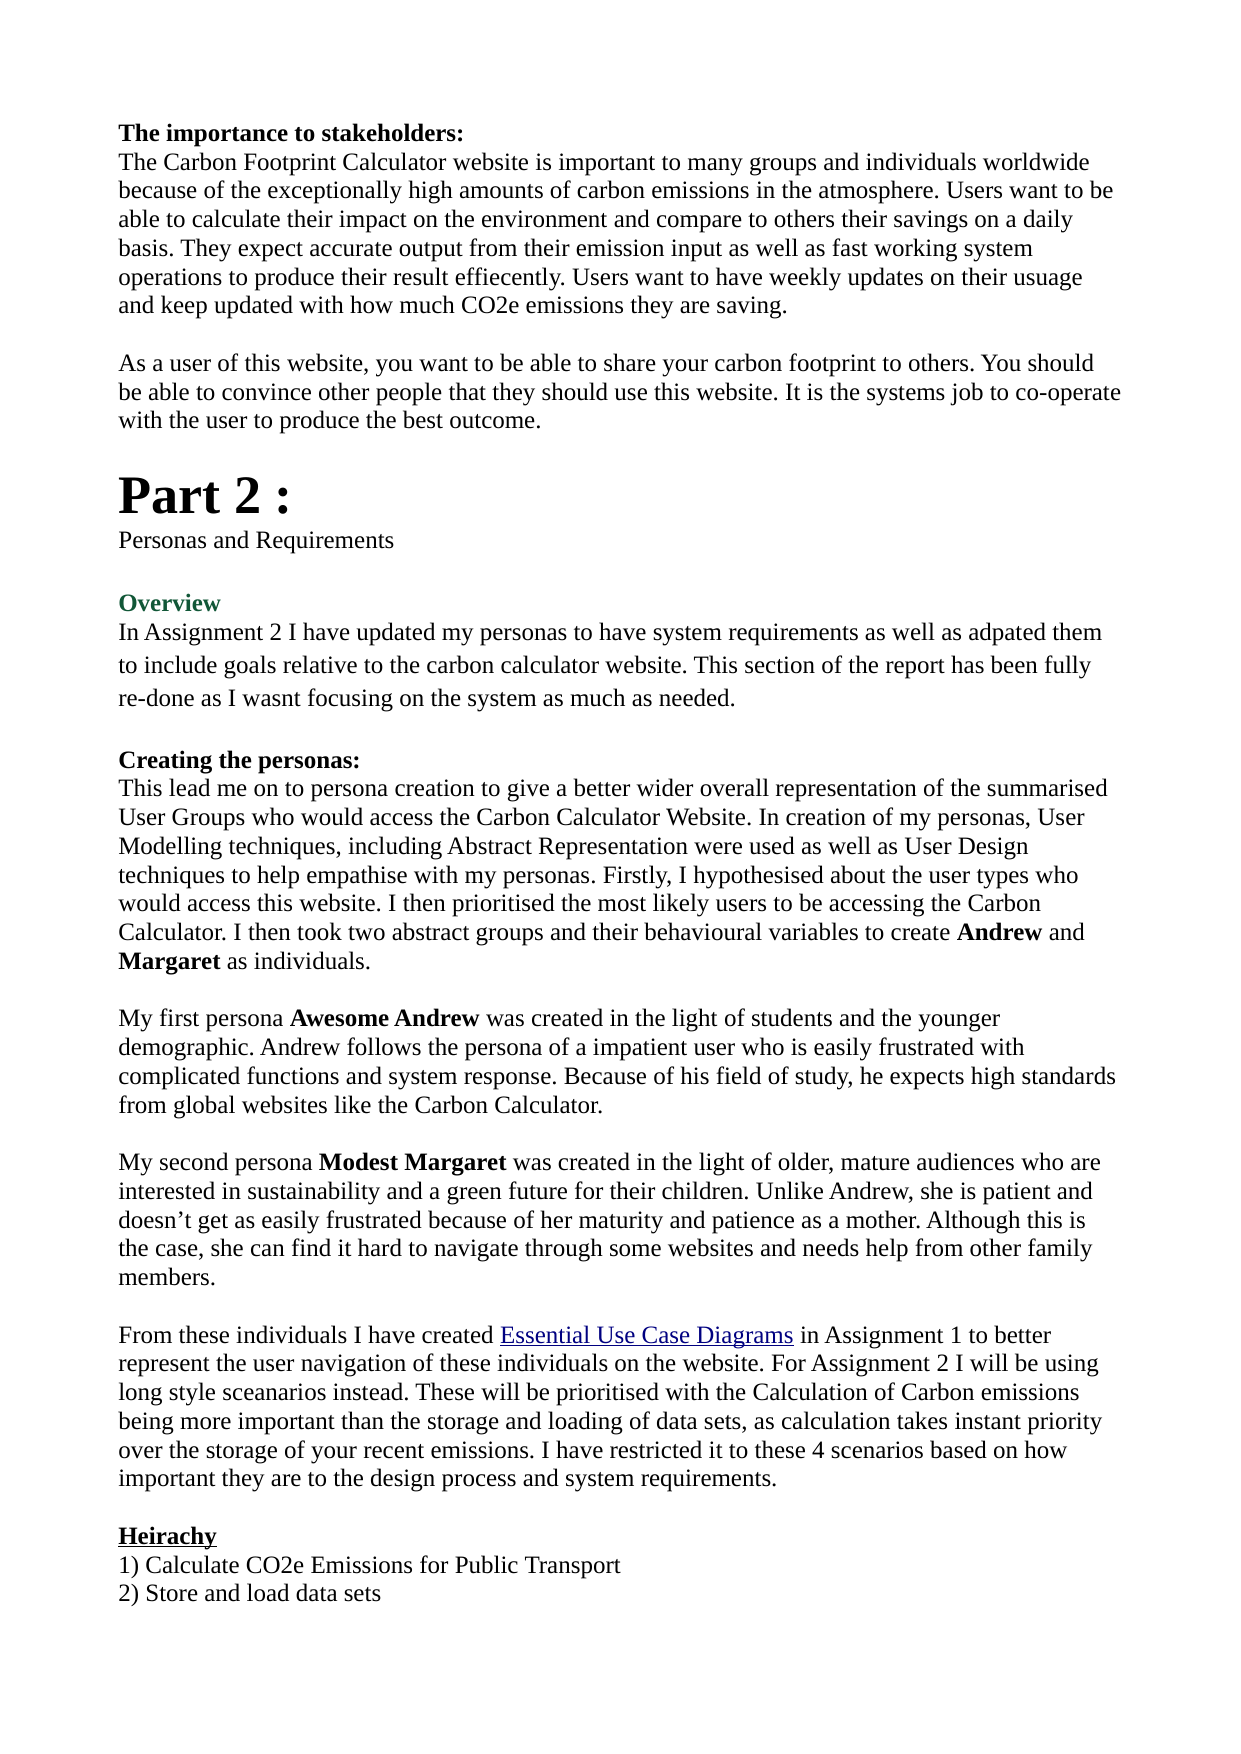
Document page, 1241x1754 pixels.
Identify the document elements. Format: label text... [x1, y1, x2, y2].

text Heirachy [118, 1521, 1122, 1550]
text In Assignment 2 I have updated my personas to have system requirements as well as adpated them to include goals relative to the carbon calculator website. This section of the report has been fully re-done as I wasnt focusing on the system as much as needed. [118, 617, 1122, 712]
text My first persona Awesome Andrew was created in the light of students and the younger demographic. Andrew follows the persona of a impatient user who is easily frustrated with complicated functions and system response. Because of his field of study, he expects high standards from global websites like the Carbon Calculator. [118, 1003, 1122, 1118]
text Personas and Requirements [118, 525, 1122, 554]
text 1) Calculate CO2e Emissions for Public Transport [118, 1550, 1122, 1578]
text 2) Store and load data sets [118, 1578, 1122, 1607]
text My second persona Modest Margaret was created in the light of older, mature audiences who are interested in sustainability and a green future for their children. Unlike Andrew, she is patient and doesn’t get as easily frustrated because of her maturity and patience as a mother. Although this is the case, she can find it hard to navigate through some websites and needs help from other family members. [118, 1147, 1122, 1291]
text The Carbon Footprint Calculator website is important to many groups and individuals worldwide because of the exceptionally high amounts of carbon emissions in the atmosphere. Users want to be able to calculate their impact on the environment and compare to others their savings on a daily basis. They expect accurate output from their emission input as well as fast working system operations to produce their result effiecently. Users want to have weekly updates on their usuage and keep updated with how much CO2e emissions they are saving. [118, 147, 1122, 319]
text The importance to stakeholders: [118, 118, 1122, 147]
text Creating the personas: [118, 745, 1122, 773]
text From these individuals I have created Essential Use Case Diagrams in Assignment 1 to better represent the user navigation of these individuals on the website. For Assignment 2 I will be using long style sceanarios instead. These will be prioritised with the Calculation of Carbon emissions being more important than the storage and loading of data sets, as calculation takes instant priority over the storage of your recent emissions. I have restricted it to these 4 scenarios based on how important they are to the design process and system requirements. [118, 1320, 1122, 1492]
text As a user of this website, you want to be able to share your carbon footprint to others. You should be able to convince other people that they should use this website. It is the systems job to co-operate with the user to produce the best outcome. [118, 348, 1122, 434]
subtitle Overview [118, 588, 1122, 617]
text This lead me on to persona creation to give a better wider overall representation of the summarised User Groups who would access the Carbon Calculator Website. In creation of my personas, User Modelling techniques, including Abstract Representation were used as well as User Design techniques to help empathise with my personas. Firstly, I hypothesised about the user types who would access this website. I then prioritised the most likely users to be accessing the Carbon Calculator. I then took two abstract groups and their behavioural variables to create Andrew and Margaret as individuals. [118, 773, 1122, 975]
text Part 2 : [118, 463, 1122, 525]
